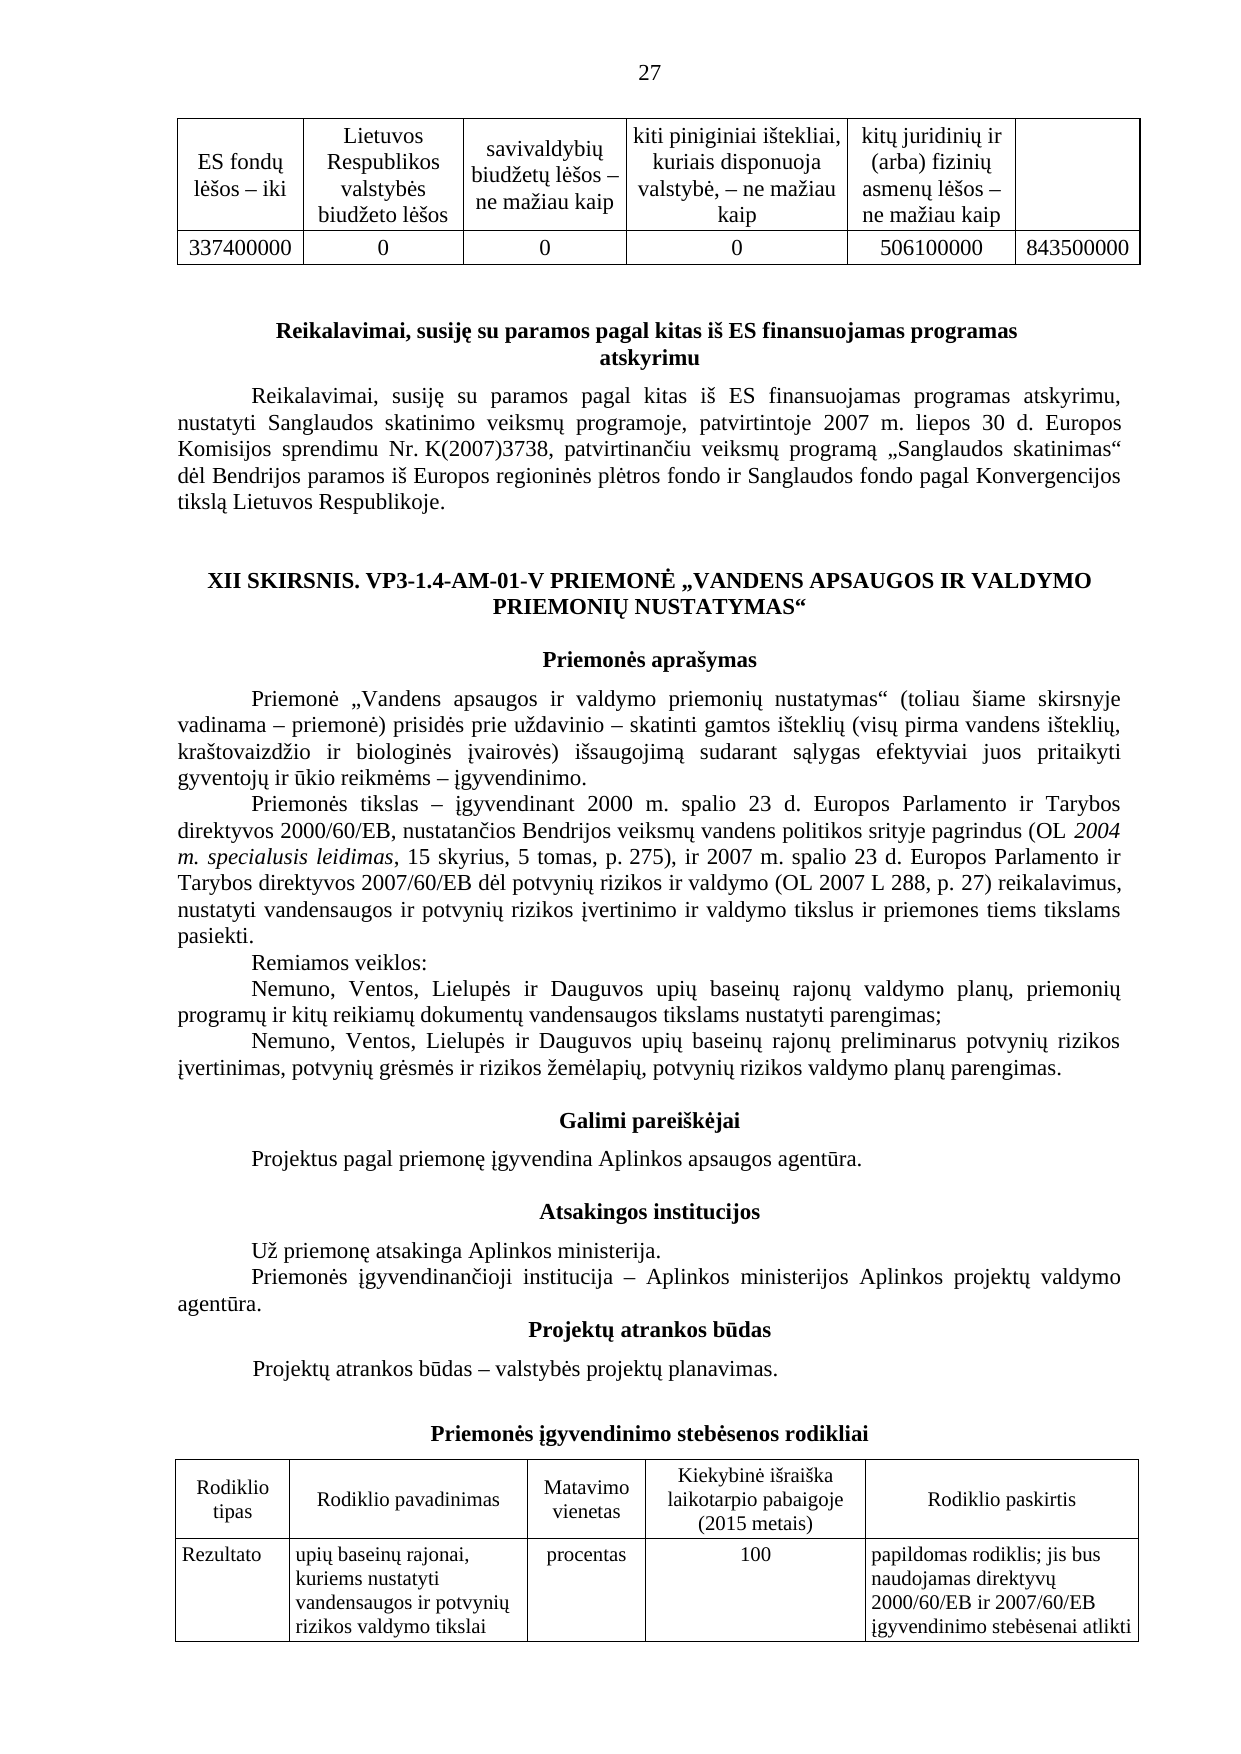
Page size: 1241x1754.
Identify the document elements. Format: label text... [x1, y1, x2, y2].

text Projektus pagal priemonę įgyvendina Aplinkos apsaugos agentūra. [177, 1146, 1122, 1172]
table_cell ES fondų lėšos – iki [178, 119, 303, 230]
table_cell 843500000 [1016, 231, 1139, 264]
text Reikalavimai, susiję su paramos pagal kitas iš ES finansuojamas programas atskyrimu, nustatyti Sanglaudos skatinimo veiksmų programoje, patvirtintoje 2007 m. liepos 30 d. Europos Komisijos sprendimu Nr. K(2007)3738, patvirtinančiu veiksmų programą „Sanglaudos skatinimas“ dėl Bendrijos paramos iš Europos regioninės plėtros fondo ir Sanglaudos fondo pagal Konvergencijos tikslą Lietuvos Respublikoje. [177, 383, 1122, 514]
table_cell kiti piniginiai ištekliai, kuriais disponuoja valstybė, – ne mažiau kaip [627, 119, 847, 230]
table_cell kitų juridinių ir (arba) fizinių asmenų lėšos – ne mažiau kaip [848, 119, 1015, 230]
text Projektų atrankos būdas [177, 1316, 1122, 1342]
table_cell upių baseinų rajonai, kuriems nustatyti vandensaugos ir potvynių rizikos valdymo tikslai [290, 1539, 527, 1641]
table_header Rodiklio paskirtis [866, 1460, 1138, 1538]
table_cell 506100000 [848, 231, 1015, 264]
text Nemuno, Ventos, Lielupės ir Dauguvos upių baseinų rajonų valdymo planų, priemonių programų ir kitų reikiamų dokumentų vandensaugos tikslams nustatyti parengimas; [177, 975, 1122, 1028]
table_header Kiekybinė išraiška laikotarpio pabaigoje (2015 metais) [646, 1460, 865, 1538]
table_cell papildomas rodiklis; jis bus naudojamas direktyvų 2000/60/EB ir 2007/60/EB įgyvendinimo stebėsenai atlikti [866, 1539, 1138, 1641]
text Priemonės įgyvendinančioji institucija – Aplinkos ministerijos Aplinkos projektų valdymo agentūra. [177, 1263, 1122, 1316]
text Priemonės įgyvendinimo stebėsenos rodikliai [177, 1420, 1122, 1447]
table_header Rodiklio pavadinimas [290, 1460, 527, 1538]
text Galimi pareiškėjai [177, 1107, 1122, 1133]
table_cell Lietuvos Respublikos valstybės biudžeto lėšos [304, 119, 463, 230]
text Priemonė „Vandens apsaugos ir valdymo priemonių nustatymas“ (toliau šiame skirsnyje vadinama – priemonė) prisidės prie uždavinio – skatinti gamtos išteklių (visų pirma vandens išteklių, kraštovaizdžio ir biologinės įvairovės) išsaugojimą sudarant sąlygas efektyviai juos pritaikyti gyventojų ir ūkio reikmėms – įgyvendinimo. [177, 685, 1122, 790]
table_cell 100 [646, 1539, 865, 1641]
table_cell 0 [464, 231, 626, 264]
text Nemuno, Ventos, Lielupės ir Dauguvos upių baseinų rajonų preliminarus potvynių rizikos įvertinimas, potvynių grėsmės ir rizikos žemėlapių, potvynių rizikos valdymo planų parengimas. [177, 1028, 1122, 1080]
table_cell 0 [627, 231, 847, 264]
table_cell savivaldybių biudžetų lėšos – ne mažiau kaip [464, 119, 626, 230]
subtitle XII sKIRSNIS. VP3-1.4-AM-01-V PRIEMONĖ „VANDENS APSAUGOS IR VALDYMO PRIEMONIŲ NUSTATYMAS“ [177, 567, 1122, 620]
text Priemonės tikslas – įgyvendinant 2000 m. spalio 23 d. Europos Parlamento ir Tarybos direktyvos 2000/60/EB, nustatančios Bendrijos veiksmų vandens politikos srityje pagrindus (OL 2004 m. specialusis leidimas, 15 skyrius, 5 tomas, p. 275), ir 2007 m. spalio 23 d. Europos Parlamento ir Tarybos direktyvos 2007/60/EB dėl potvynių rizikos ir valdymo (OL 2007 L 288, p. 27) reikalavimus, nustatyti vandensaugos ir potvynių rizikos įvertinimo ir valdymo tikslus ir priemones tiems tikslams pasiekti. [177, 790, 1122, 948]
text Už priemonę atsakinga Aplinkos ministerija. [177, 1237, 1122, 1263]
table_cell procentas [528, 1539, 645, 1641]
table_cell 337400000 [178, 231, 303, 264]
text Priemonės aprašymas [177, 646, 1122, 672]
table_header Rodiklio tipas [176, 1460, 289, 1538]
text Reikalavimai, susiję su paramos pagal kitas iš ES finansuojamas programas atskyrimu [177, 317, 1122, 370]
table_header Matavimo vienetas [528, 1460, 645, 1538]
text Remiamos veiklos: [177, 948, 1122, 975]
table_cell Rezultato [176, 1539, 289, 1641]
table_cell 0 [304, 231, 463, 264]
table_header [1016, 119, 1139, 230]
text Projektų atrankos būdas – valstybės projektų planavimas. [177, 1355, 1122, 1381]
text Atsakingos institucijos [177, 1198, 1122, 1224]
